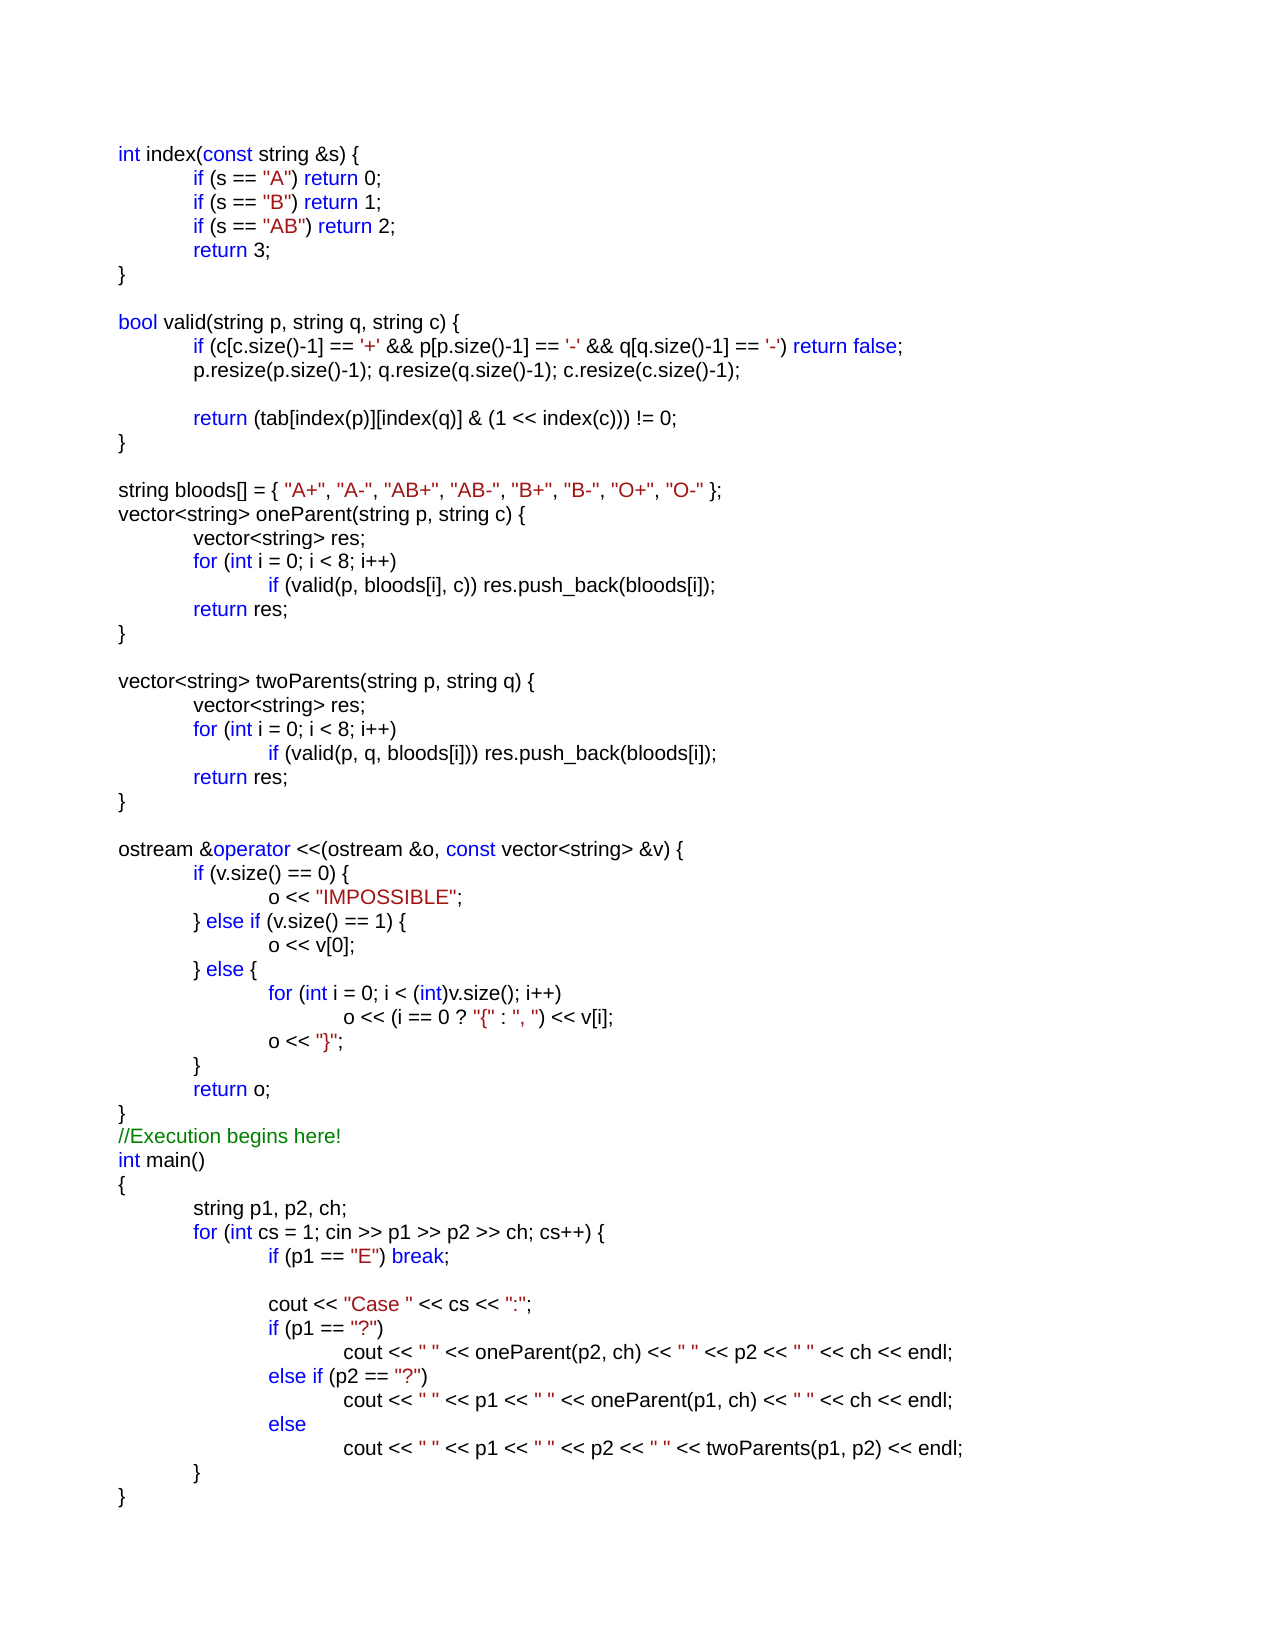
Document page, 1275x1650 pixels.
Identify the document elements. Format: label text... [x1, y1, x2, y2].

text if (p1 == "E") break; [118, 1244, 1157, 1268]
text p.resize(p.size()-1); q.resize(q.size()-1); c.resize(c.size()-1); [118, 358, 1157, 382]
text cout << "Case " << cs << ":"; [118, 1292, 1157, 1316]
text } [118, 262, 1157, 286]
text cout << " " << oneParent(p2, ch) << " " << p2 << " " << ch << endl; [118, 1340, 1157, 1364]
text cout << " " << p1 << " " << p2 << " " << twoParents(p1, p2) << endl; [118, 1436, 1157, 1460]
text } else if (v.size() == 1) { [118, 909, 1157, 933]
text if (valid(p, q, bloods[i])) res.push_back(bloods[i]); [118, 741, 1157, 765]
text if (valid(p, bloods[i], c)) res.push_back(bloods[i]); [118, 573, 1157, 597]
text string p1, p2, ch; [118, 1196, 1157, 1220]
text return res; [118, 765, 1157, 789]
text if (s == "A") return 0; [118, 166, 1157, 190]
text if (s == "AB") return 2; [118, 214, 1157, 238]
text int main() [118, 1148, 1157, 1172]
text for (int i = 0; i < 8; i++) [118, 717, 1157, 741]
text if (v.size() == 0) { [118, 861, 1157, 885]
text vector<string> res; [118, 693, 1157, 717]
text return o; [118, 1076, 1157, 1100]
text } [118, 621, 1157, 645]
text vector<string> oneParent(string p, string c) { [118, 501, 1157, 525]
text } else { [118, 957, 1157, 981]
text o << "IMPOSSIBLE"; [118, 885, 1157, 909]
text else if (p2 == "?") [118, 1364, 1157, 1388]
text } [118, 789, 1157, 813]
text o << (i == 0 ? "{" : ", ") << v[i]; [118, 1004, 1157, 1028]
text vector<string> res; [118, 525, 1157, 549]
text //Execution begins here! [118, 1124, 1157, 1148]
text cout << " " << p1 << " " << oneParent(p1, ch) << " " << ch << endl; [118, 1388, 1157, 1412]
text int index(const string &s) { [118, 142, 1157, 166]
text if (c[c.size()-1] == '+' && p[p.size()-1] == '-' && q[q.size()-1] == '-') return false; [118, 334, 1157, 358]
text return (tab[index(p)][index(q)] & (1 << index(c))) != 0; [118, 406, 1157, 429]
text for (int cs = 1; cin >> p1 >> p2 >> ch; cs++) { [118, 1220, 1157, 1244]
text } [118, 1484, 1157, 1508]
text return 3; [118, 238, 1157, 262]
text ostream &operator <<(ostream &o, const vector<string> &v) { [118, 837, 1157, 861]
text if (p1 == "?") [118, 1316, 1157, 1340]
text bool valid(string p, string q, string c) { [118, 310, 1157, 334]
text } [118, 1460, 1157, 1484]
text } [118, 429, 1157, 453]
text vector<string> twoParents(string p, string q) { [118, 669, 1157, 693]
text } [118, 1052, 1157, 1076]
text o << v[0]; [118, 933, 1157, 957]
text for (int i = 0; i < (int)v.size(); i++) [118, 981, 1157, 1004]
text for (int i = 0; i < 8; i++) [118, 549, 1157, 573]
text if (s == "B") return 1; [118, 190, 1157, 214]
text string bloods[] = { "A+", "A-", "AB+", "AB-", "B+", "B-", "O+", "O-" }; [118, 477, 1157, 501]
text o << "}"; [118, 1028, 1157, 1052]
text return res; [118, 597, 1157, 621]
text { [118, 1172, 1157, 1196]
text else [118, 1412, 1157, 1436]
text } [118, 1100, 1157, 1124]
